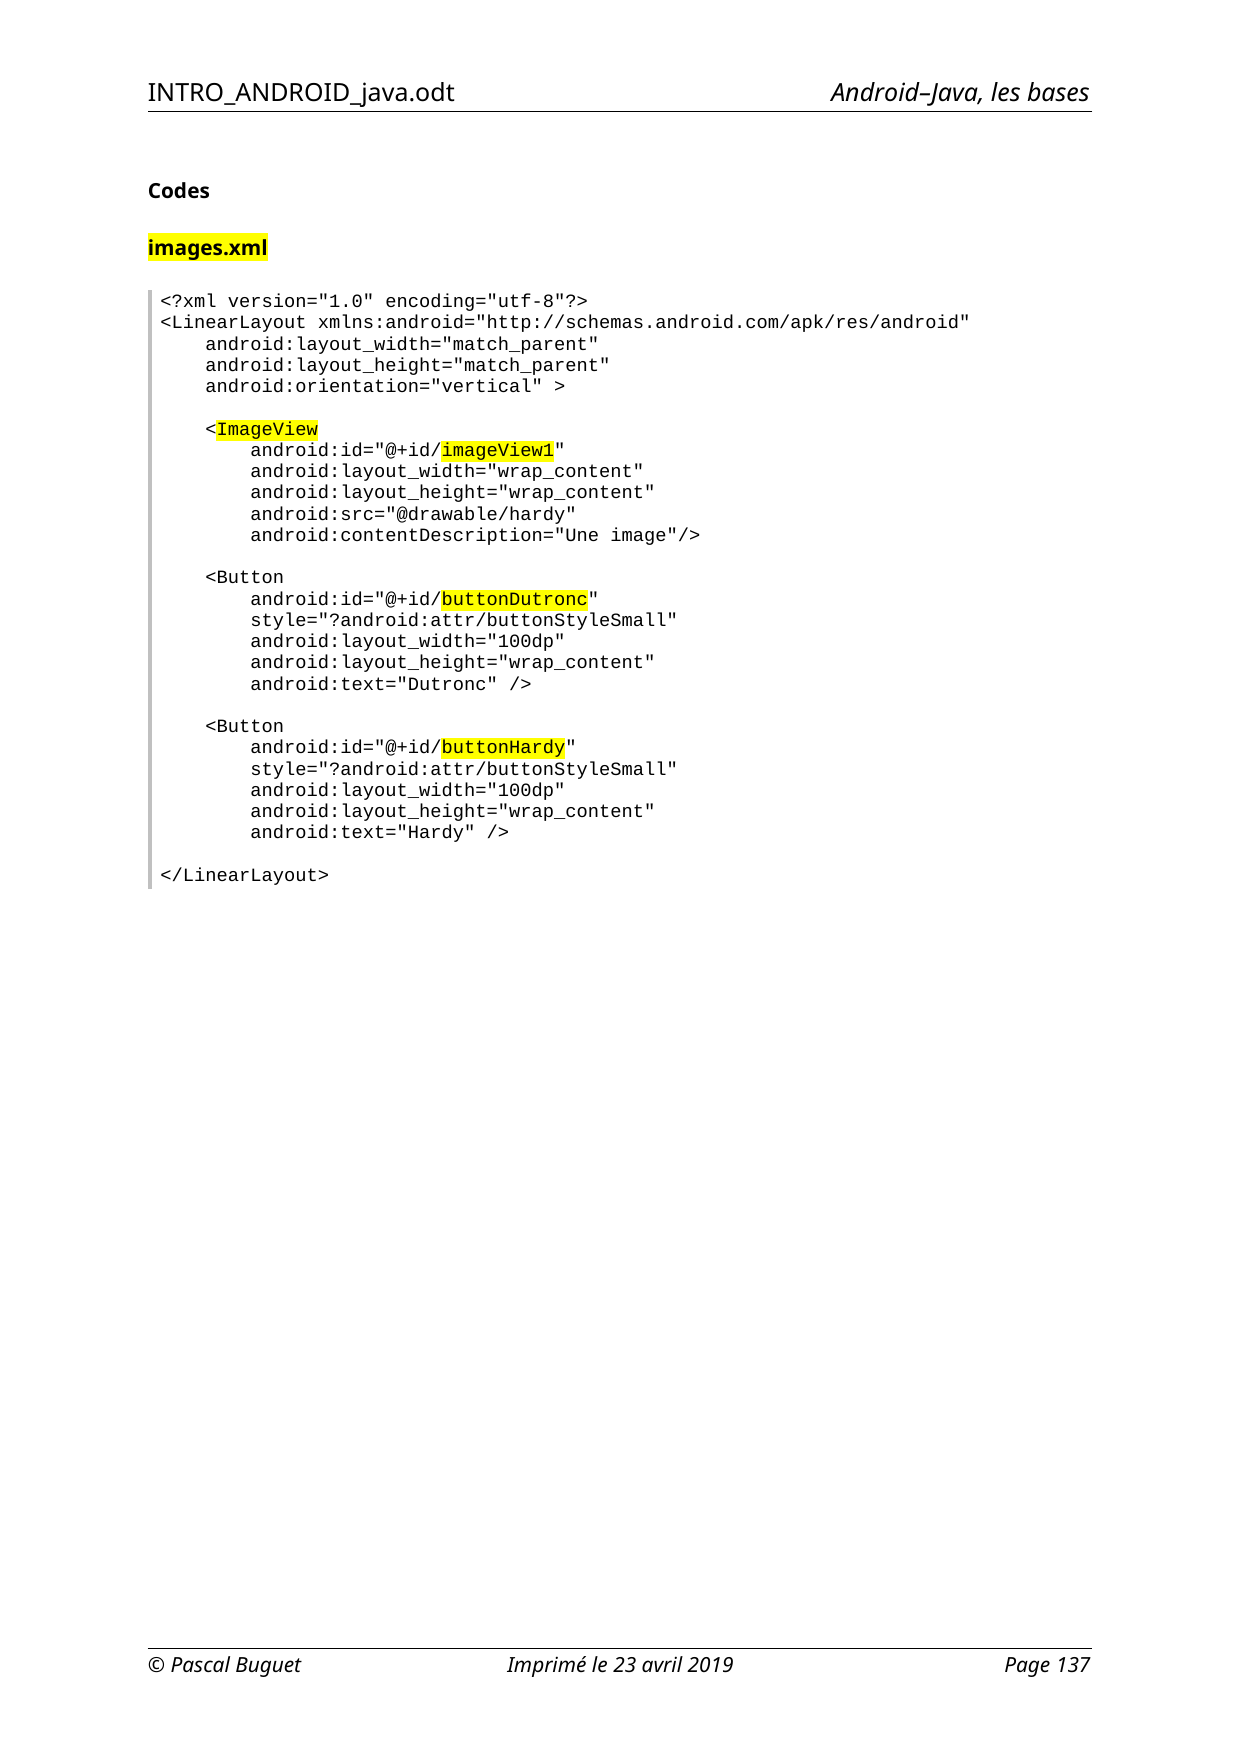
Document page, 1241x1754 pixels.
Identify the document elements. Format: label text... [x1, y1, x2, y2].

text android:id="@+id/buttonHardy" [152, 738, 1092, 759]
text android:orientation="vertical" > [152, 377, 1092, 398]
text android:layout_width="wrap_content" [152, 462, 1092, 483]
text <ImageView [152, 419, 1092, 441]
text android:text="Hardy" /> [152, 823, 1092, 844]
text android:layout_height="match_parent" [152, 356, 1092, 377]
text <LinearLayout xmlns:android="http://schemas.android.com/apk/res/android" [152, 313, 1092, 334]
text Codes [148, 176, 1092, 204]
text <Button [152, 568, 1092, 589]
text android:id="@+id/buttonDutronc" [152, 589, 1092, 611]
text android:layout_height="wrap_content" [152, 802, 1092, 823]
text android:contentDescription="Une image"/> [152, 526, 1092, 547]
text android:layout_height="wrap_content" [152, 653, 1092, 674]
text android:layout_height="wrap_content" [152, 483, 1092, 504]
text android:id="@+id/imageView1" [152, 441, 1092, 462]
text style="?android:attr/buttonStyleSmall" [152, 611, 1092, 632]
text android:src="@drawable/hardy" [152, 504, 1092, 526]
text android:text="Dutronc" /> [152, 674, 1092, 696]
text </LinearLayout> [152, 866, 1092, 889]
text android:layout_width="100dp" [152, 632, 1092, 653]
text <?xml version="1.0" encoding="utf-8"?> [152, 290, 1092, 313]
text android:layout_width="100dp" [152, 781, 1092, 802]
text style="?android:attr/buttonStyleSmall" [152, 759, 1092, 781]
text images.xml [148, 233, 1092, 261]
text <Button [152, 717, 1092, 738]
text android:layout_width="match_parent" [152, 334, 1092, 356]
